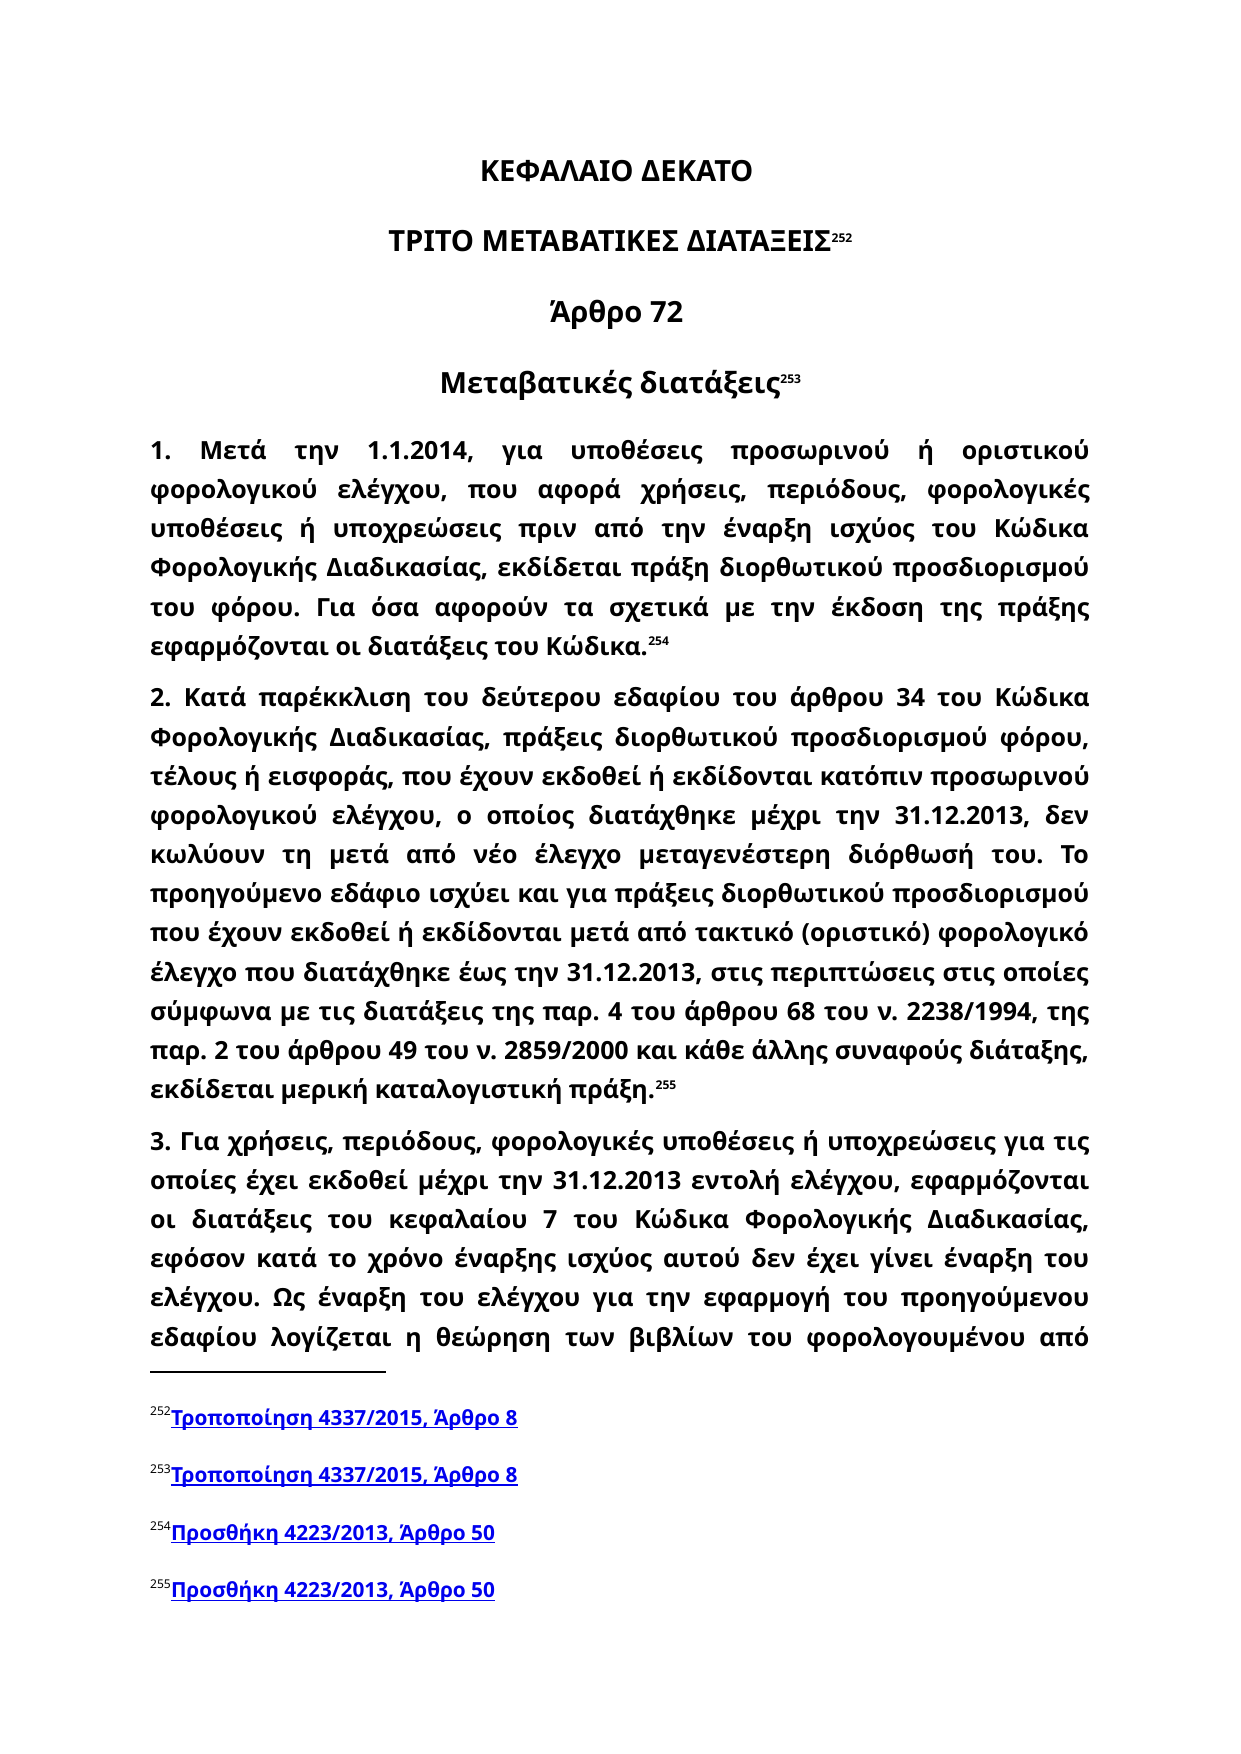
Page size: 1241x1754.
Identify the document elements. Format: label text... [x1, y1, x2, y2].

subtitle Μεταβατικές διατάξεις [150, 362, 1090, 402]
subtitle ΤΡΙΤΟ ΜΕΤΑΒΑΤΙΚΕΣ ΔΙΑΤΑΞΕΙΣ [150, 221, 1090, 260]
subtitle ΚΕΦΑΛΑΙΟ ΔΕΚΑΤΟ [150, 150, 1090, 190]
text Προσθήκη 4223/2013, Άρθρο 50 [150, 1576, 1090, 1604]
text 2. Κατά παρέκκλιση του δεύτερου εδαφίου του άρθρου 34 του Κώδικα Φορολογικής Διαδικασίας, πράξεις διορθωτικού προσδιορισμού φόρου, τέλους ή εισφοράς, που έχουν εκδοθεί ή εκδίδονται κατόπιν προσωρινού φορολογικού ελέγχου, ο οποίος διατάχθηκε μέχρι την 31.12.2013, δεν κωλύουν τη μετά από νέο έλεγχο μεταγενέστερη διόρθωσή του. Το προηγούμενο εδάφιο ισχύει και για πράξεις διορθωτικού προσδιορισμού που έχουν εκδοθεί ή εκδίδονται μετά από τακτικό (οριστικό) φορολογικό έλεγχο που διατάχθηκε έως την 31.12.2013, στις περιπτώσεις στις οποίες σύμφωνα με τις διατάξεις της παρ. 4 του άρθρου 68 του ν. 2238/1994, της παρ. 2 του άρθρου 49 του ν. 2859/2000 και κάθε άλλης συναφούς διάταξης, εκδίδεται μερική καταλογιστική πράξη. [150, 680, 1090, 1106]
text 3. Για χρήσεις, περιόδους, φορολογικές υποθέσεις ή υποχρεώσεις για τις οποίες έχει εκδοθεί μέχρι την 31.12.2013 εντολή ελέγχου, εφαρμόζονται οι διατάξεις του κεφαλαίου 7 του Κώδικα Φορολογικής Διαδικασίας, εφόσον κατά το χρόνο έναρξης ισχύος αυτού δεν έχει γίνει έναρξη του ελέγχου. Ως έναρξη του ελέγχου για την εφαρμογή του προηγούμενου εδαφίου λογίζεται η θεώρηση των βιβλίων του φορολογουμένου από [150, 1123, 1090, 1353]
text Προσθήκη 4223/2013, Άρθρο 50 [150, 1518, 1090, 1546]
subtitle Άρθρο 72 [150, 291, 1090, 331]
text Τροποποίηση 4337/2015, Άρθρο 8 [150, 1460, 1090, 1489]
text Τροποποίηση 4337/2015, Άρθρο 8 [150, 1403, 1090, 1431]
text 1. Μετά την 1.1.2014, για υποθέσεις προσωρινού ή οριστικού φορολογικού ελέγχου, που αφορά χρήσεις, περιόδους, φορολογικές υποθέσεις ή υποχρεώσεις πριν από την έναρξη ισχύος του Κώδικα Φορολογικής Διαδικασίας, εκδίδεται πράξη διορθωτικού προσδιορισμού του φόρου. Για όσα αφορούν τα σχετικά με την έκδοση της πράξης εφαρμόζονται οι διατάξεις του Κώδικα. [150, 432, 1090, 662]
